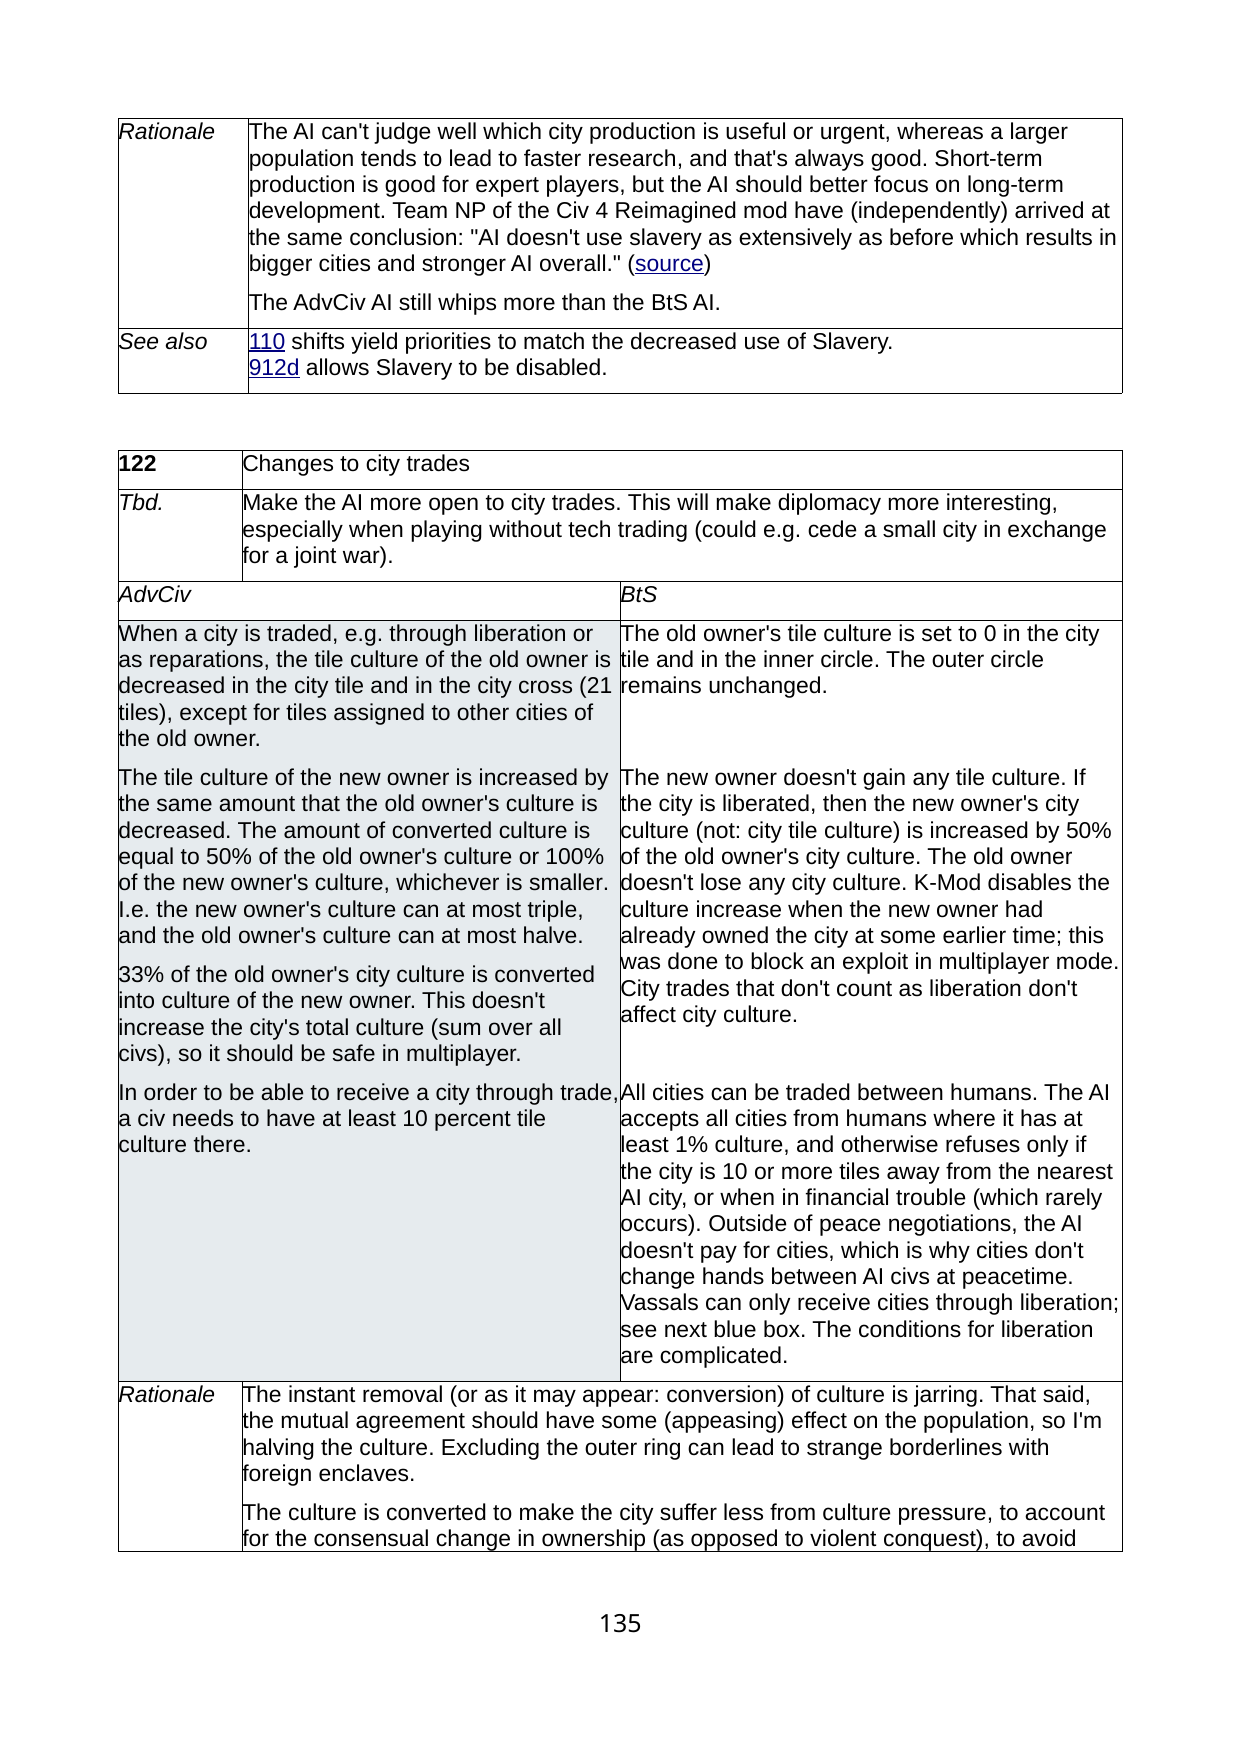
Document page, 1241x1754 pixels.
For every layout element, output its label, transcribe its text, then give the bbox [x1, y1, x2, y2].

table_cell The AI can't judge well which city production is useful or urgent, whereas a larger population tends to lead to faster research, and that's always good. Short-term production is good for expert players, but the AI should better focus on long-term development. Team NP of the Civ 4 Reimagined mod have (independently) arrived at the same conclusion: "AI doesn't use slavery as extensively as before which results in bigger cities and stronger AI overall." (source) The AdvCiv AI still whips more than the BtS AI. [249, 119, 1122, 327]
table_cell AdvCiv [119, 582, 620, 619]
table_cell BtS [621, 582, 1122, 619]
table_cell See also [119, 329, 248, 393]
table_cell Tbd. [119, 490, 242, 581]
table_cell When a city is traded, e.g. through liberation or as reparations, the tile culture of the old owner is decreased in the city tile and in the city cross (21 tiles), except for tiles assigned to other cities of the old owner. The tile culture of the new owner is increased by the same amount that the old owner's culture is decreased. The amount of converted culture is equal to 50% of the old owner's culture or 100% of the new owner's culture, whichever is smaller. I.e. the new owner's culture can at most triple, and the old owner's culture can at most halve. 33% of the old owner's city culture is converted into culture of the new owner. This doesn't increase the city's total culture (sum over all civs), so it should be safe in multiplayer. In order to be able to receive a city through trade, a civ needs to have at least 10 percent tile culture there. [119, 621, 620, 1381]
table_cell Make the AI more open to city trades. This will make diplomacy more interesting, especially when playing without tech trading (could e.g. cede a small city in exchange for a joint war). [243, 490, 1122, 581]
table_header Changes to city trades [243, 451, 1122, 489]
table_cell The old owner's tile culture is set to 0 in the city tile and in the inner circle. The outer circle remains unchanged. The new owner doesn't gain any tile culture. If the city is liberated, then the new owner's city culture (not: city tile culture) is increased by 50% of the old owner's city culture. The old owner doesn't lose any city culture. K‑Mod disables the culture increase when the new owner had already owned the city at some earlier time; this was done to block an exploit in multiplayer mode. City trades that don't count as liberation don't affect city culture. All cities can be traded between humans. The AI accepts all cities from humans where it has at least 1% culture, and otherwise refuses only if the city is 10 or more tiles away from the nearest AI city, or when in financial trouble (which rarely occurs). Outside of peace negotiations, the AI doesn't pay for cities, which is why cities don't change hands between AI civs at peacetime. Vassals can only receive cities through liberation; see next blue box. The conditions for liberation are complicated. [621, 621, 1122, 1381]
table_header 122 [119, 451, 242, 489]
table_cell The instant removal (or as it may appear: conversion) of culture is jarring. That said, the mutual agreement should have some (appeasing) effect on the population, so I'm halving the culture. Excluding the outer ring can lead to strange borderlines with foreign enclaves. The culture is converted to make the city suffer less from culture pressure, to account for the consensual change in ownership (as opposed to violent conquest), to avoid [243, 1382, 1122, 1551]
table_cell 110 shifts yield priorities to match the decreased use of Slavery. 912d allows Slavery to be disabled. [249, 329, 1122, 393]
table_cell Rationale [119, 1382, 242, 1551]
table_cell Rationale [119, 119, 248, 327]
